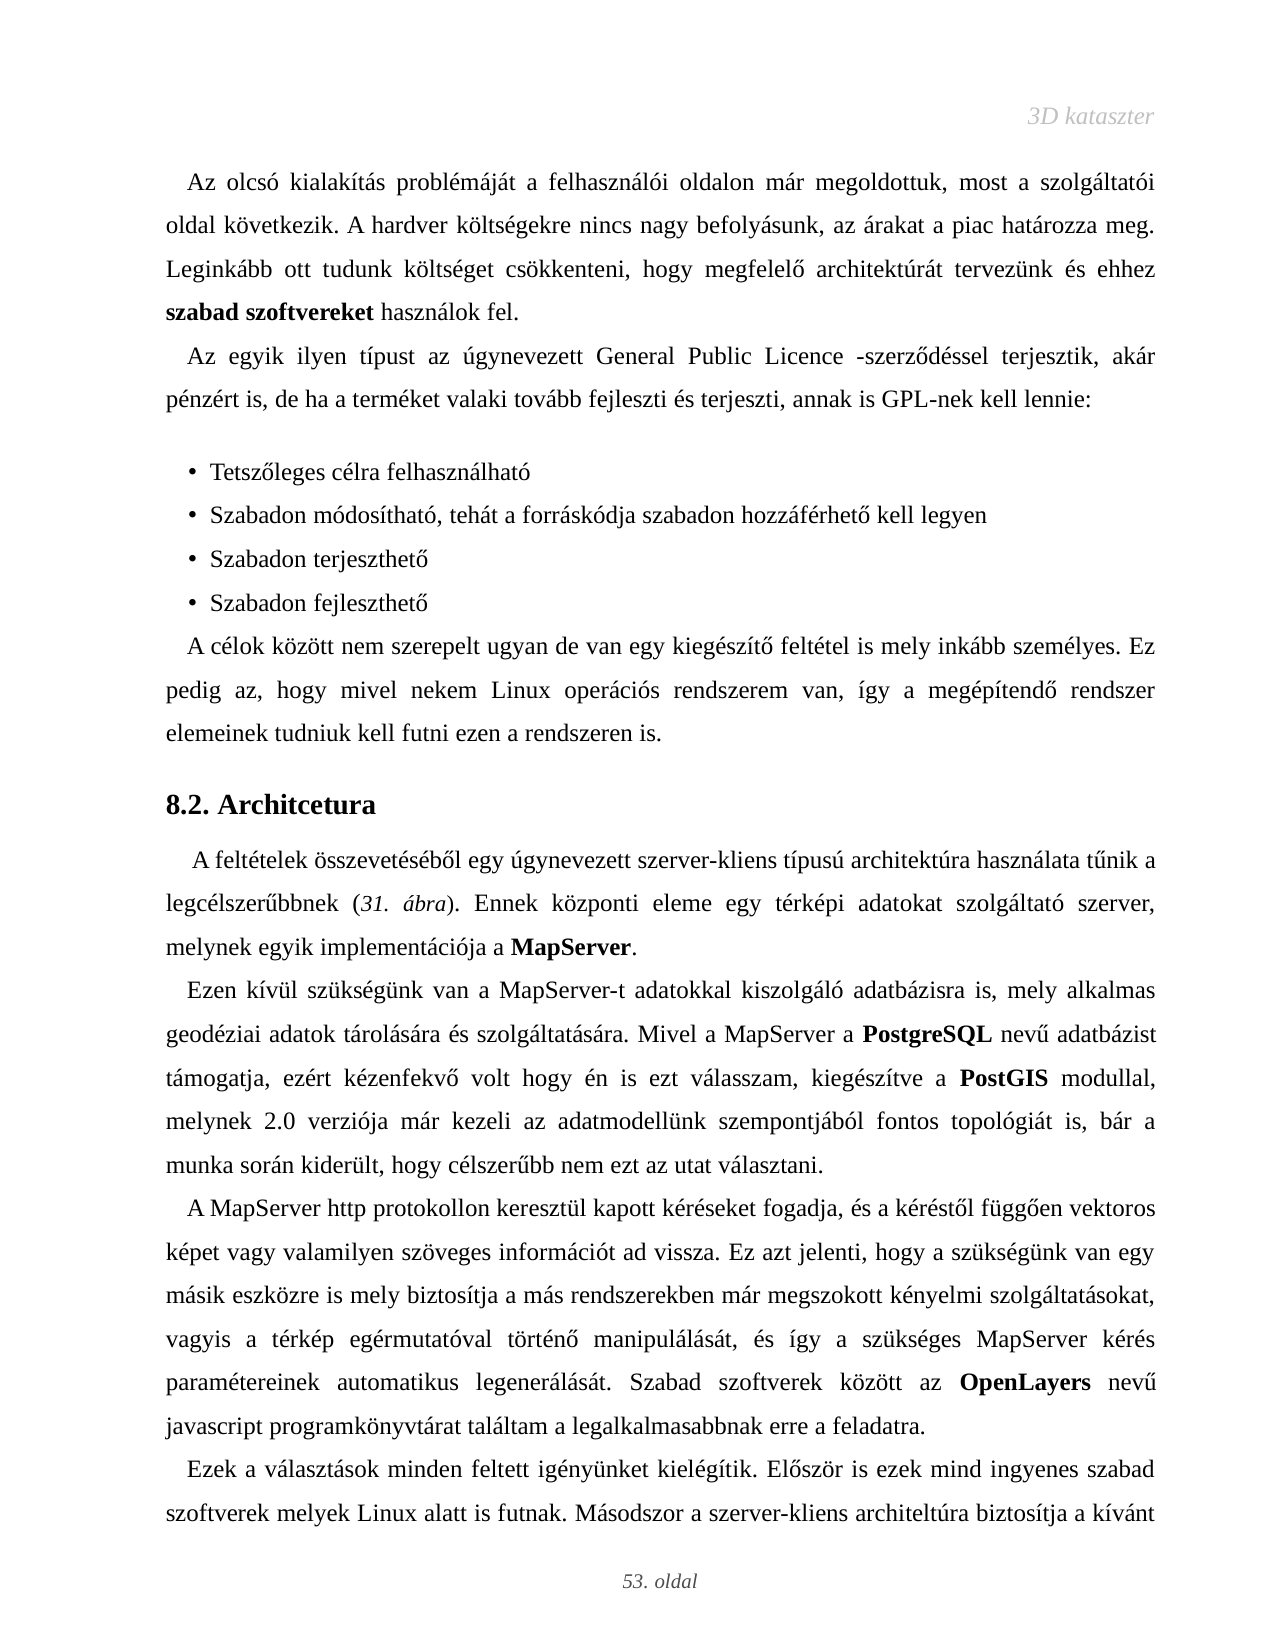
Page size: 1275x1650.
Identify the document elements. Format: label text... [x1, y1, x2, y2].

list Szabadon fejleszthető [188, 587, 1156, 617]
list Szabadon terjeszthető [188, 544, 1156, 573]
text A célok között nem szerepelt ugyan de van egy kiegészítő feltétel is mely inkább személyes. Ez pedig az, hogy mivel nekem Linux operációs rendszerem van, így a megépítendő rendszer elemeinek tudniuk kell futni ezen a rendszeren is. [166, 631, 1156, 747]
text Az olcsó kialakítás problémáját a felhasználói oldalon már megoldottuk, most a szolgáltatói oldal következik. A hardver költségekre nincs nagy befolyásunk, az árakat a piac határozza meg. Leginkább ott tudunk költséget csökkenteni, hogy megfelelő architektúrát tervezünk és ehhez szabad szoftvereket használok fel. [166, 167, 1156, 326]
text Ezen kívül szükségünk van a MapServer-t adatokkal kiszolgáló adatbázisra is, mely alkalmas geodéziai adatok tárolására és szolgáltatására. Mivel a MapServer a PostgreSQL nevű adatbázist támogatja, ezért kézenfekvő volt hogy én is ezt válasszam, kiegészítve a PostGIS modullal, melynek 2.0 verziója már kezeli az adatmodellünk szempontjából fontos topológiát is, bár a munka során kiderült, hogy célszerűbb nem ezt az utat választani. [166, 975, 1156, 1178]
text A MapServer http protokollon keresztül kapott kéréseket fogadja, és a kéréstől függően vektoros képet vagy valamilyen szöveges információt ad vissza. Ez azt jelenti, hogy a szükségünk van egy másik eszközre is mely biztosítja a más rendszerekben már megszokott kényelmi szolgáltatásokat, vagyis a térkép egérmutatóval történő manipulálását, és így a szükséges MapServer kérés paramétereinek automatikus legenerálását. Szabad szoftverek között az OpenLayers nevű javascript programkönyvtárat találtam a legalkalmasabbnak erre a feladatra. [166, 1193, 1156, 1440]
subtitle Architcetura [166, 787, 1156, 821]
text Az egyik ilyen típust az úgynevezett General Public Licence -szerződéssel terjesztik, akár pénzért is, de ha a terméket valaki tovább fejleszti és terjeszti, annak is GPL-nek kell lennie: [166, 341, 1156, 413]
list Szabadon módosítható, tehát a forráskódja szabadon hozzáférhető kell legyen [188, 500, 1156, 529]
list Tetszőleges célra felhasználható [188, 457, 1156, 486]
text Ezek a választások minden feltett igényünket kielégítik. Először is ezek mind ingyenes szabad szoftverek melyek Linux alatt is futnak. Másodszor a szerver-kliens architeltúra biztosítja a kívánt [166, 1454, 1156, 1527]
text A feltételek összevetéséből egy úgynevezett szerver-kliens típusú architektúra használata tűnik a legcélszerűbbnek (31. ábra). Ennek központi eleme egy térképi adatokat szolgáltató szerver, melynek egyik implementációja a MapServer. [166, 845, 1156, 961]
